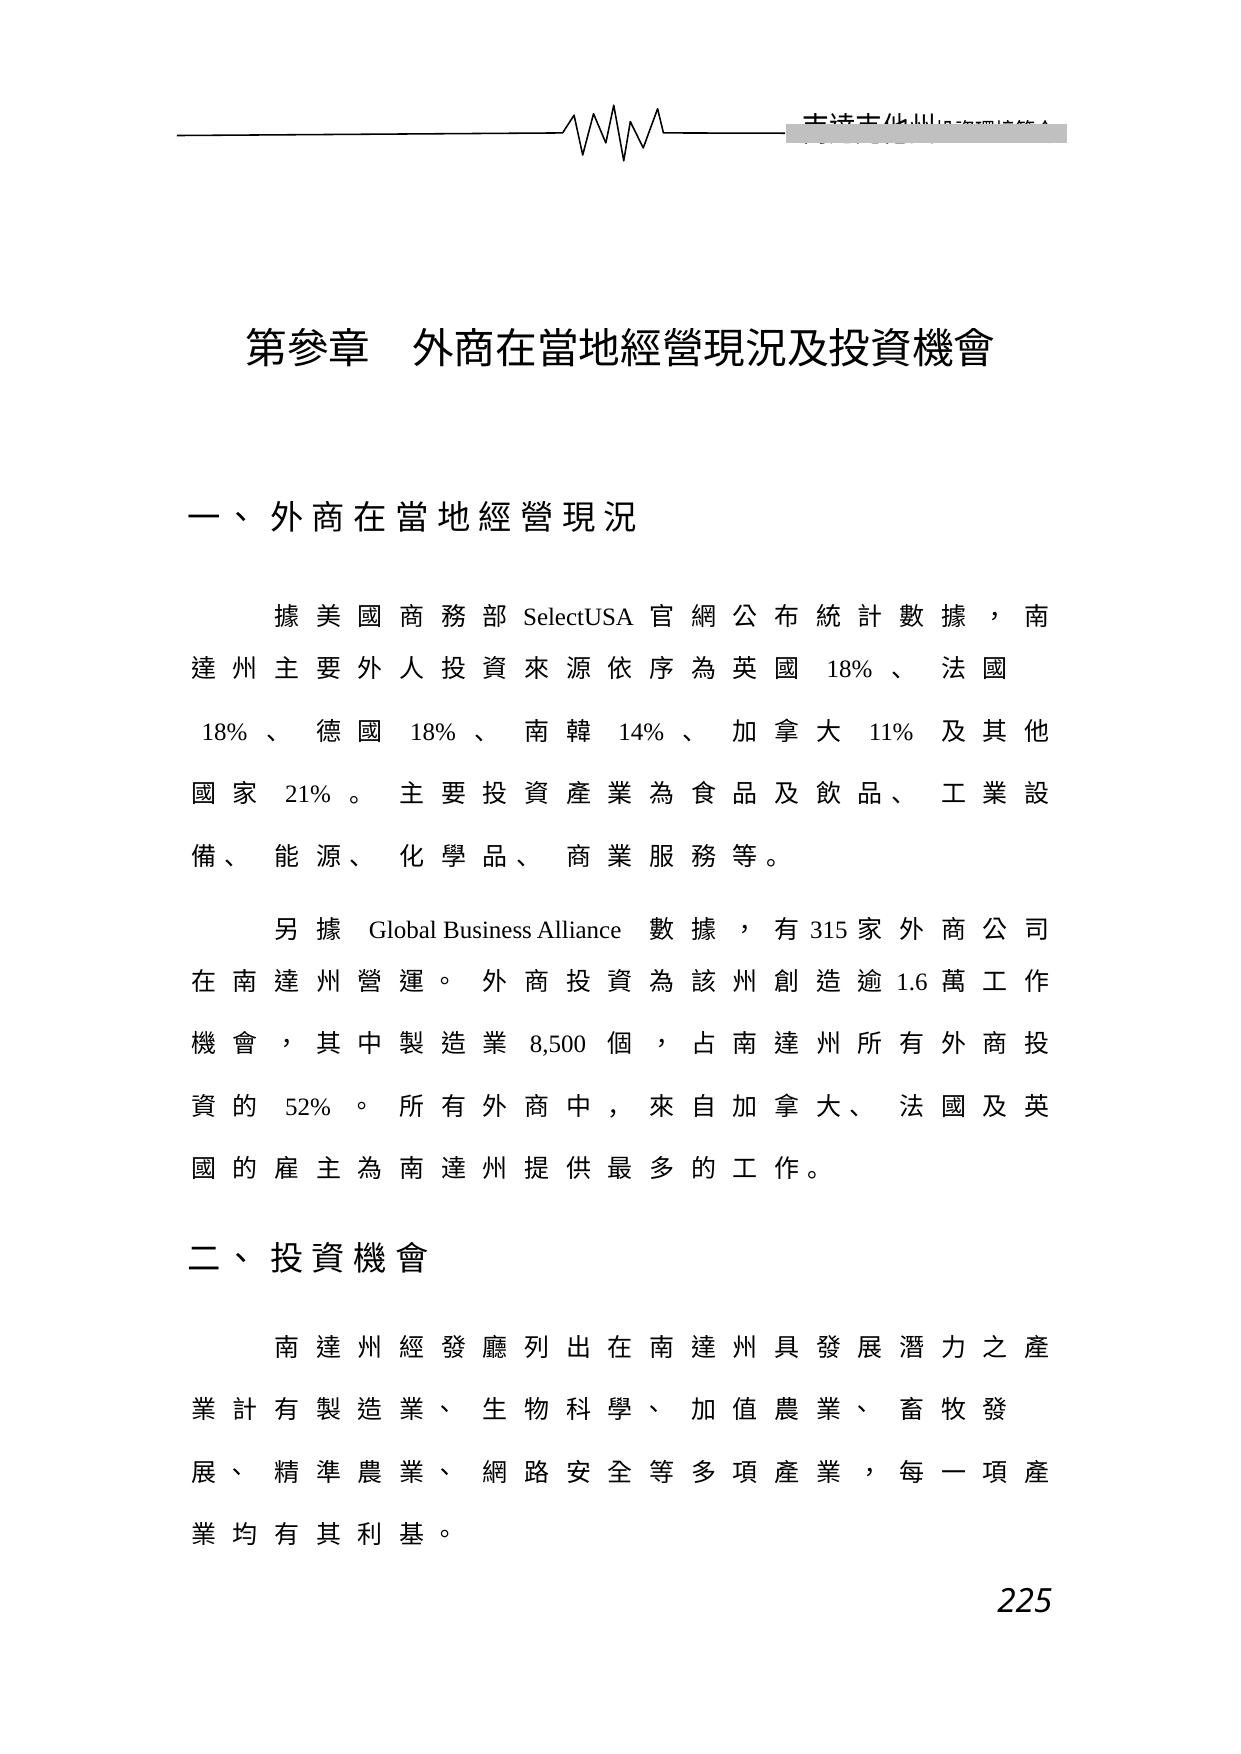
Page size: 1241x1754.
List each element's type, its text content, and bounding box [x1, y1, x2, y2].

text 一、外商在當地經營現況 [183, 473, 1058, 536]
text 南達州經發廳列出在南達州具發展潛力之產業計有製造業、生物科學、加值農業、畜牧發展、精準農業、網路安全等多項產業，每一項產業均有其利基。 [183, 1304, 1058, 1554]
text 據美國商務部SelectUSA官網公布統計數據，南達州主要外人投資來源依序為英國18%、法國18%、德國18%、南韓14%、加拿大11%及其他國家21%。主要投資產業為食品及飲品、工業設備、能源、化學品、商業服務等。 [183, 563, 1058, 875]
text 二、投資機會 [183, 1214, 1058, 1277]
text 第參章 外商在當地經營現況及投資機會 [183, 304, 1058, 366]
text 另據Global Business Alliance數據，有315家外商公司在南達州營運。外商投資為該州創造逾1.6萬工作機會，其中製造業8,500個，占南達州所有外商投資的52%。所有外商中，來自加拿大、法國及英國的雇主為南達州提供最多的工作。 [183, 875, 1058, 1188]
